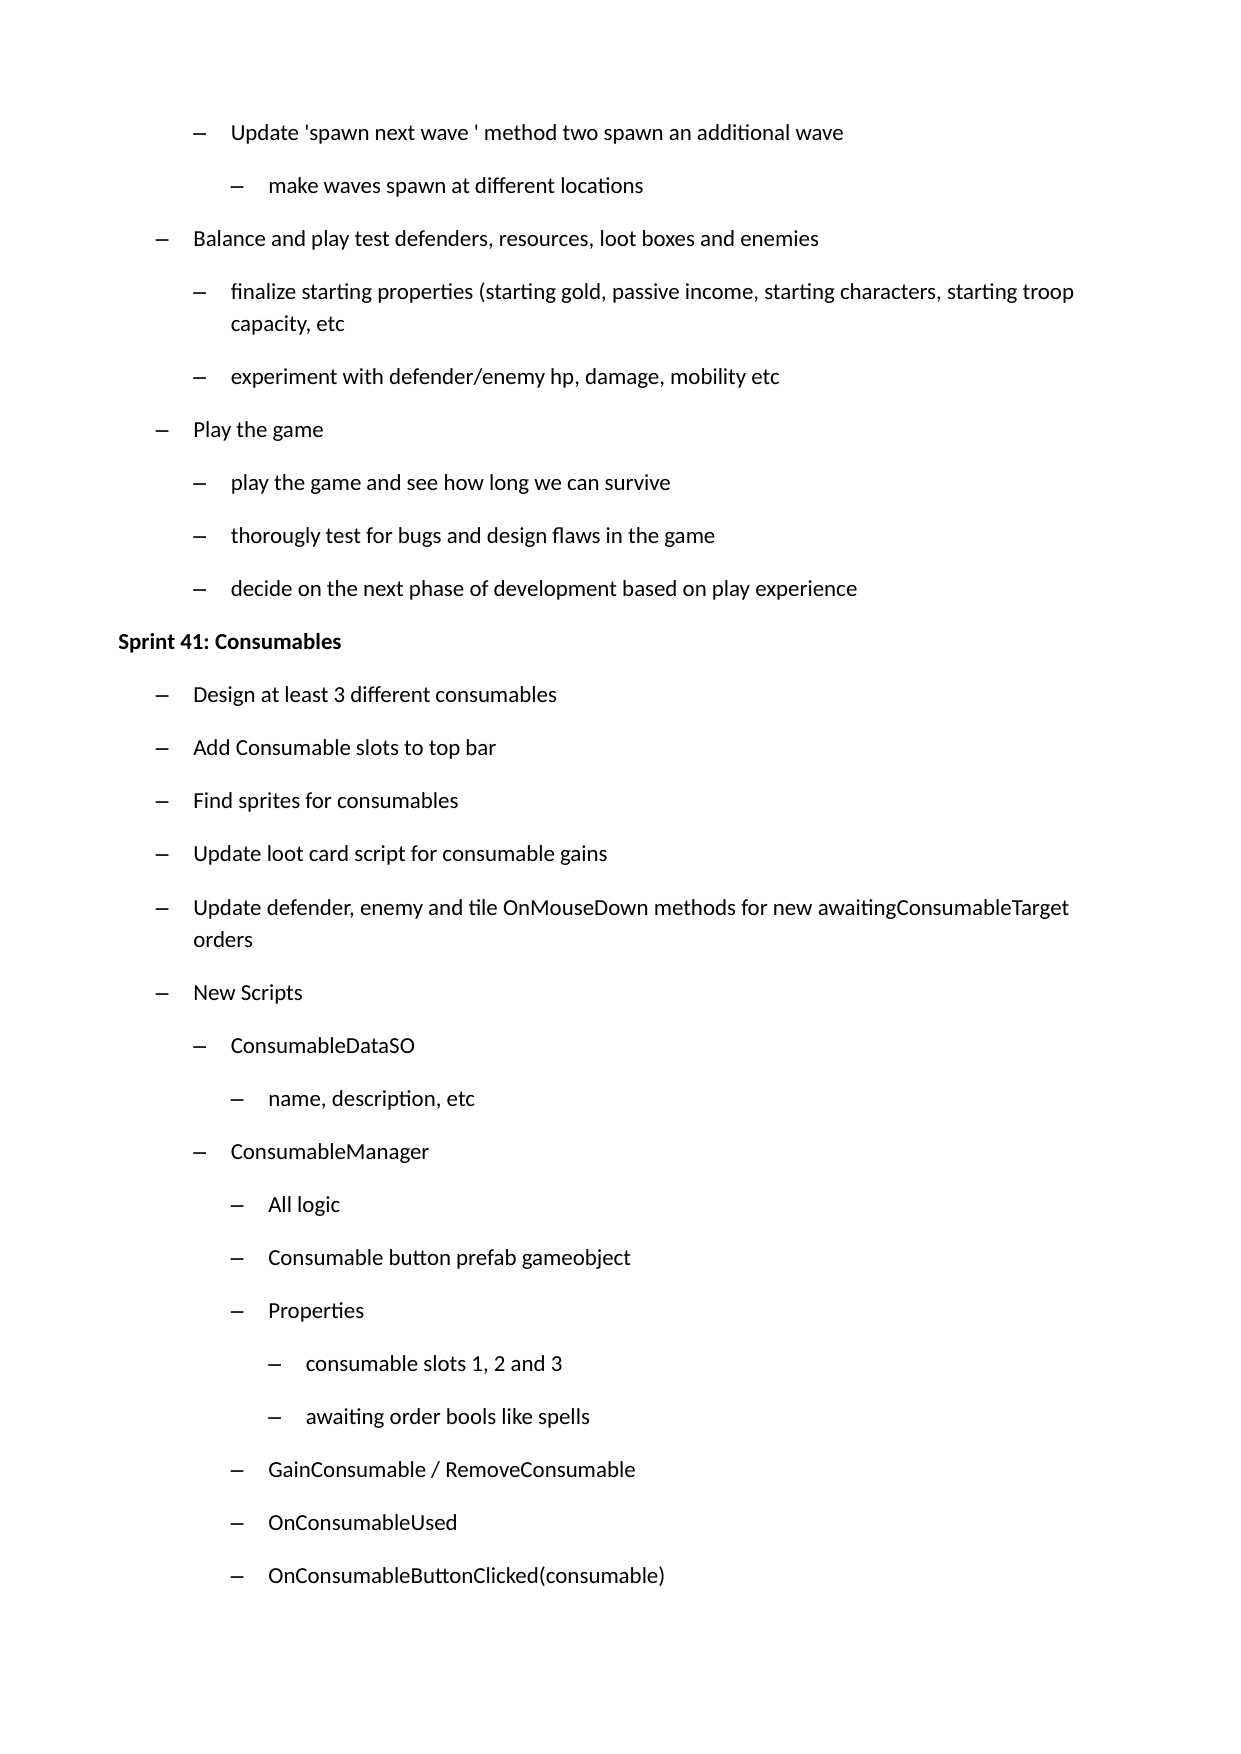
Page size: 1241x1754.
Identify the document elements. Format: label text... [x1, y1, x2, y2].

list ConsumableManager [193, 1137, 1122, 1165]
list awaiting order bools like spells [268, 1402, 1122, 1430]
list Add Consumable slots to top bar [156, 733, 1122, 762]
text Sprint 41: Consumables [118, 627, 1122, 656]
list Consumable button prefab gameobject [231, 1243, 1122, 1271]
list Design at least 3 different consumables [156, 681, 1122, 708]
list OnConsumableButtonClicked(consumable) [231, 1561, 1122, 1589]
list Properties [231, 1296, 1122, 1324]
list All logic [231, 1190, 1122, 1218]
list consumable slots 1, 2 and 3 [268, 1349, 1122, 1377]
list OnConsumableUsed [231, 1508, 1122, 1536]
list Find sprites for consumables [156, 787, 1122, 814]
list Balance and play test defenders, resources, loot boxes and enemies [156, 224, 1122, 252]
list decide on the next phase of development based on play experience [193, 574, 1122, 602]
list name, description, etc [231, 1084, 1122, 1112]
list Update loot card script for consumable gains [156, 839, 1122, 868]
list make waves spawn at different locations [231, 171, 1122, 199]
list New Scripts [156, 978, 1122, 1006]
list thorougly test for bugs and design flaws in the game [193, 521, 1122, 549]
list Play the game [156, 415, 1122, 443]
list GainConsumable / RemoveConsumable [231, 1455, 1122, 1483]
list Update defender, enemy and tile OnMouseDown methods for new awaitingConsumableTarget orders [156, 893, 1122, 953]
list ConsumableDataSO [193, 1031, 1122, 1059]
list play the game and see how long we can survive [193, 468, 1122, 496]
list Update 'spawn next wave ' method two spawn an additional wave [193, 118, 1122, 146]
list finalize starting properties (starting gold, passive income, starting characters, starting troop capacity, etc [193, 277, 1122, 337]
list experiment with defender/enemy hp, damage, mobility etc [193, 362, 1122, 390]
